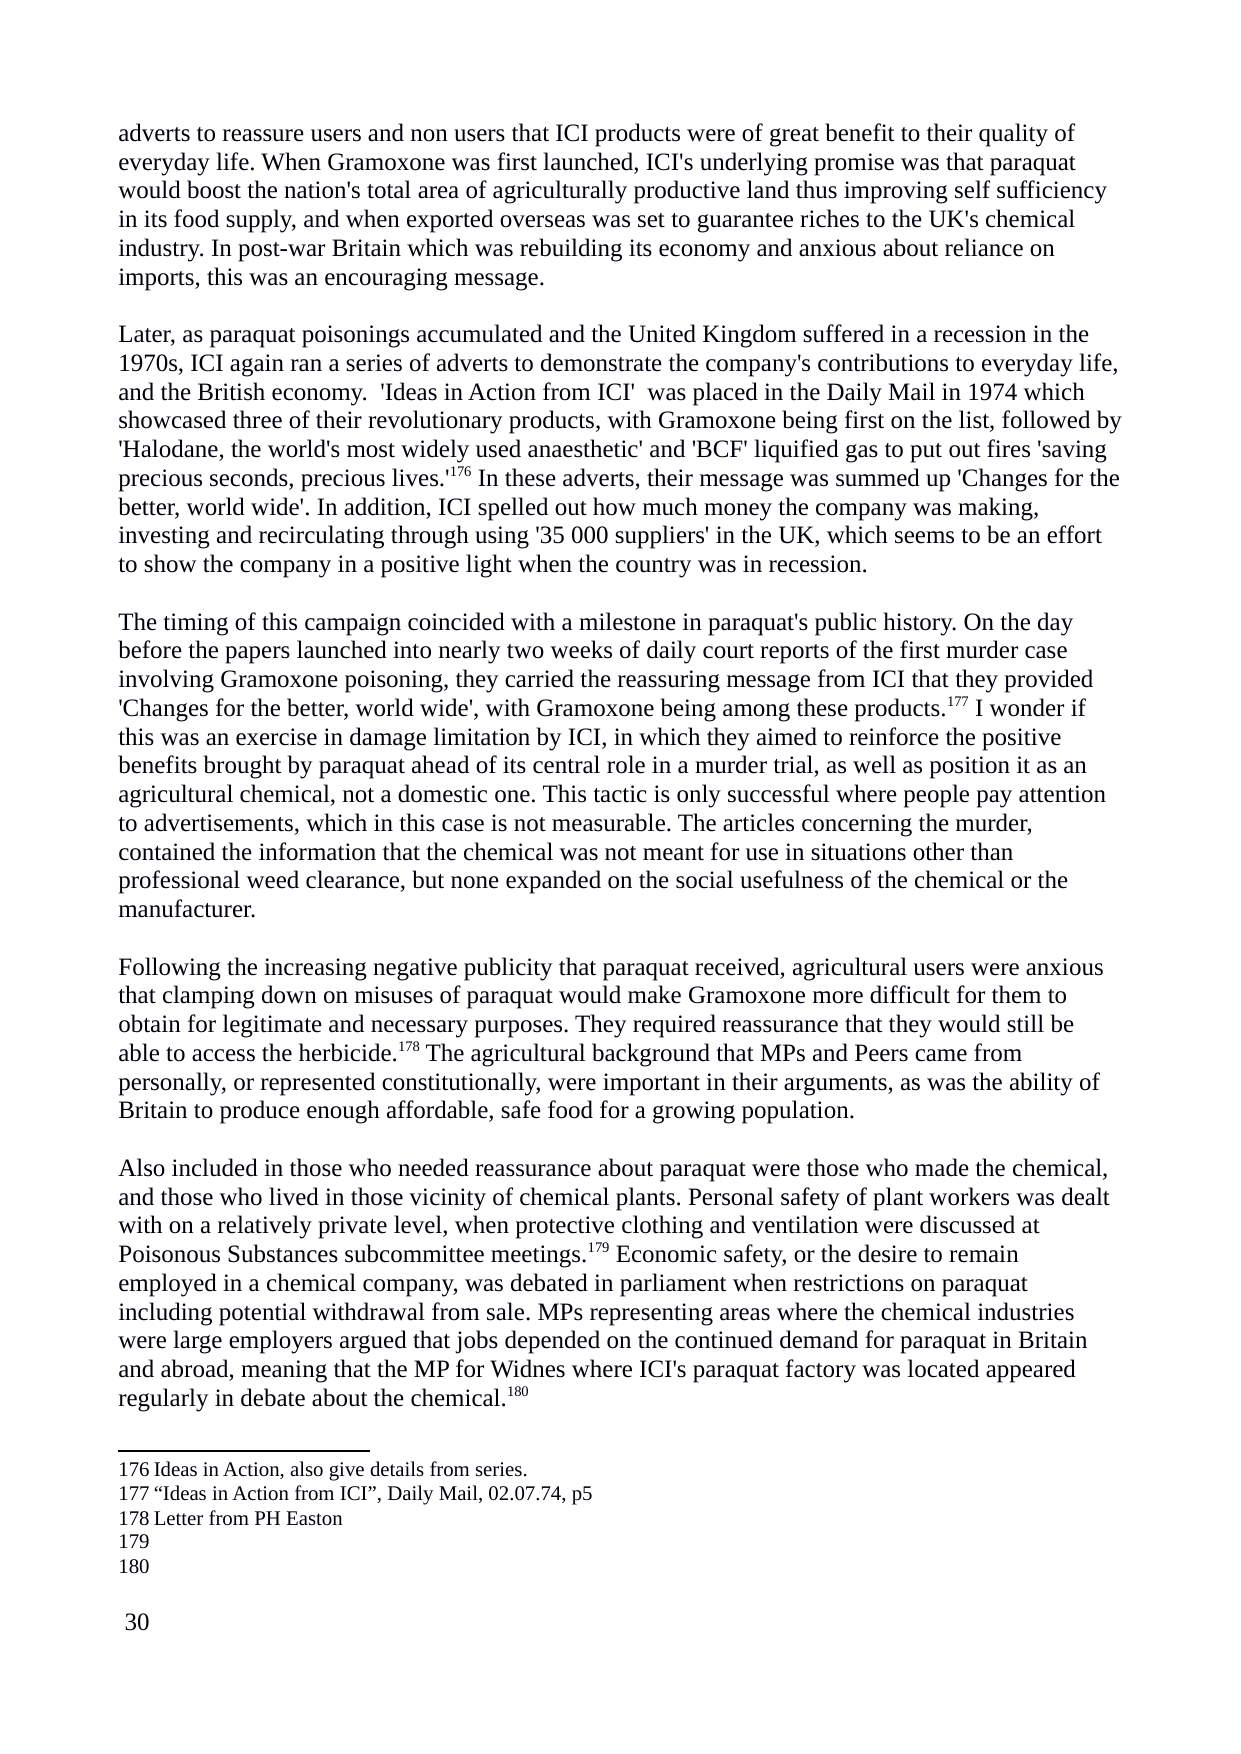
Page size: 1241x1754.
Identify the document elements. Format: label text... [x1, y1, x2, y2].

text Following the increasing negative publicity that paraquat received, agricultural users were anxious that clamping down on misuses of paraquat would make Gramoxone more difficult for them to obtain for legitimate and necessary purposes. They required reassurance that they would still be able to access the herbicide. The agricultural background that MPs and Peers came from personally, or represented constitutionally, were important in their arguments, as was the ability of Britain to produce enough affordable, safe food for a growing population. [118, 952, 1122, 1124]
text The timing of this campaign coincided with a milestone in paraquat's public history. On the day before the papers launched into nearly two weeks of daily court reports of the first murder case involving Gramoxone poisoning, they carried the reassuring message from ICI that they provided 'Changes for the better, world wide', with Gramoxone being among these products. I wonder if this was an exercise in damage limitation by ICI, in which they aimed to reinforce the positive benefits brought by paraquat ahead of its central role in a murder trial, as well as position it as an agricultural chemical, not a domestic one. This tactic is only successful where people pay attention to advertisements, which in this case is not measurable. The articles concerning the murder, contained the information that the chemical was not meant for use in situations other than professional weed clearance, but none expanded on the social usefulness of the chemical or the manufacturer. [118, 607, 1122, 923]
text Ideas in Action, also give details from series. [118, 1457, 1122, 1481]
text adverts to reassure users and non users that ICI products were of great benefit to their quality of everyday life. When Gramoxone was first launched, ICI's underlying promise was that paraquat would boost the nation's total area of agriculturally productive land thus improving self sufficiency in its food supply, and when exported overseas was set to guarantee riches to the UK's chemical industry. In post-war Britain which was rebuilding its economy and anxious about reliance on imports, this was an encouraging message. [118, 118, 1122, 291]
text “Ideas in Action from ICI”, Daily Mail, 02.07.74, p5 [118, 1481, 1122, 1505]
text Letter from PH Easton [118, 1505, 1122, 1529]
text Also included in those who needed reassurance about paraquat were those who made the chemical, and those who lived in those vicinity of chemical plants. Personal safety of plant workers was dealt with on a relatively private level, when protective clothing and ventilation were discussed at Poisonous Substances subcommittee meetings. Economic safety, or the desire to remain employed in a chemical company, was debated in parliament when restrictions on paraquat including potential withdrawal from sale. MPs representing areas where the chemical industries were large employers argued that jobs depended on the continued demand for paraquat in Britain and abroad, meaning that the MP for Widnes where ICI's paraquat factory was located appeared regularly in debate about the chemical. [118, 1153, 1122, 1412]
text Later, as paraquat poisonings accumulated and the United Kingdom suffered in a recession in the 1970s, ICI again ran a series of adverts to demonstrate the company's contributions to everyday life, and the British economy. 'Ideas in Action from ICI' was placed in the Daily Mail in 1974 which showcased three of their revolutionary products, with Gramoxone being first on the list, followed by 'Halodane, the world's most widely used anaesthetic' and 'BCF' liquified gas to put out fires 'saving precious seconds, precious lives.' In these adverts, their message was summed up 'Changes for the better, world wide'. In addition, ICI spelled out how much money the company was making, investing and recirculating through using '35 000 suppliers' in the UK, which seems to be an effort to show the company in a positive light when the country was in recession. [118, 319, 1122, 578]
